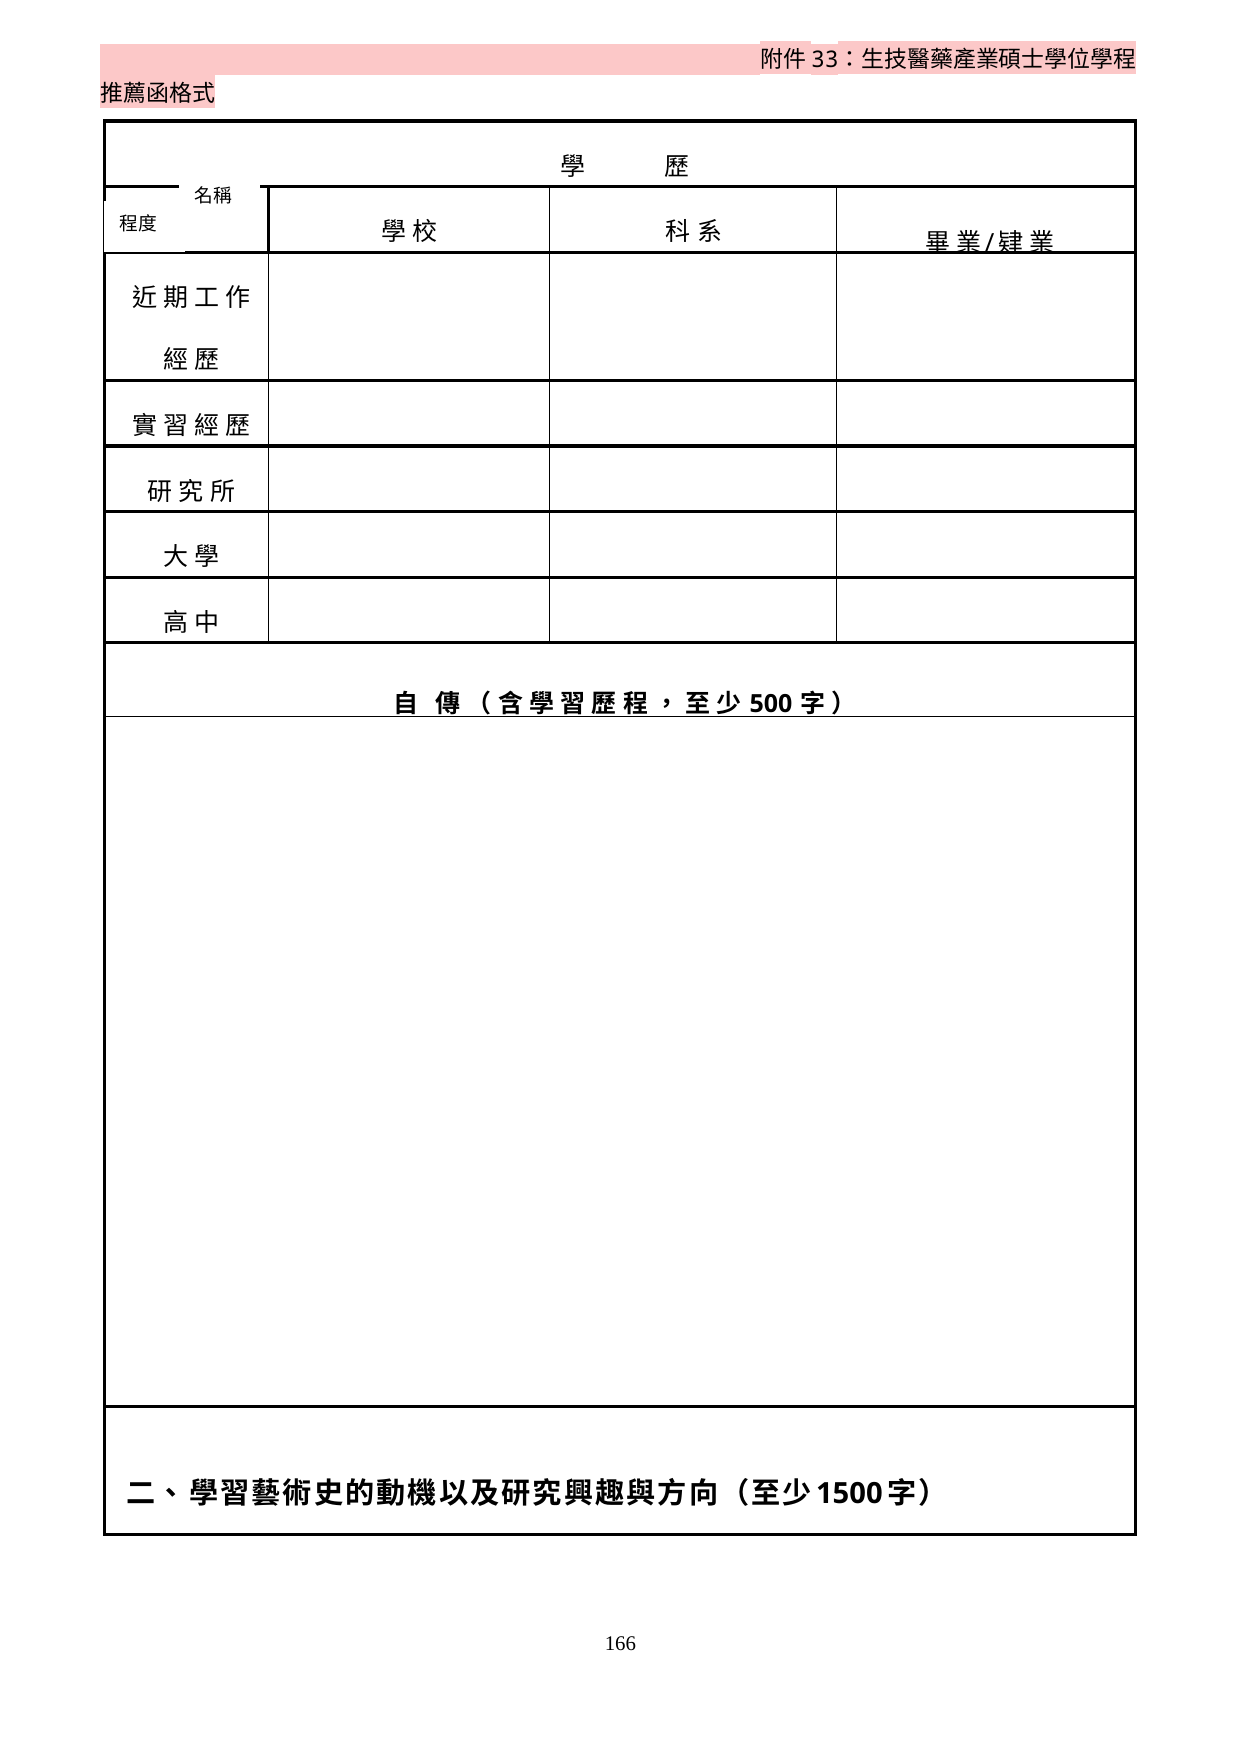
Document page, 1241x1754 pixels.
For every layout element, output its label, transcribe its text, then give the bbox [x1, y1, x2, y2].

table_cell 學校 [270, 188, 549, 251]
table_cell 學 歷 [106, 123, 1134, 224]
table_cell [269, 448, 549, 510]
table_cell 研究所 [106, 448, 268, 510]
table_cell 高中 [106, 579, 268, 641]
table_cell 近期工作 經歷 [106, 254, 268, 379]
table_cell 畢業/肄業 [837, 188, 1134, 251]
table_cell [269, 513, 549, 576]
table_cell 實習經歷 [106, 382, 268, 444]
table_cell [837, 448, 1134, 510]
table_cell [269, 254, 549, 379]
table_cell 自 傳（含學習歷程，至少500字） [106, 644, 1134, 716]
table_cell [104, 188, 267, 252]
table_cell [837, 254, 1134, 379]
table_cell 大學 [106, 513, 268, 576]
table_cell [550, 254, 836, 379]
table_cell [550, 382, 836, 444]
table_cell [550, 579, 836, 641]
table_cell [837, 382, 1134, 444]
table_cell [837, 513, 1134, 576]
table_cell [269, 382, 549, 444]
table_cell [550, 448, 836, 510]
table_cell [106, 717, 1134, 1405]
table_cell [837, 579, 1134, 641]
table_cell 二、學習藝術史的動機以及研究興趣與方向（至少1500字） [106, 1408, 1134, 1533]
table_cell [550, 513, 836, 576]
table_cell 科系 [550, 188, 836, 251]
table_cell [269, 579, 549, 641]
